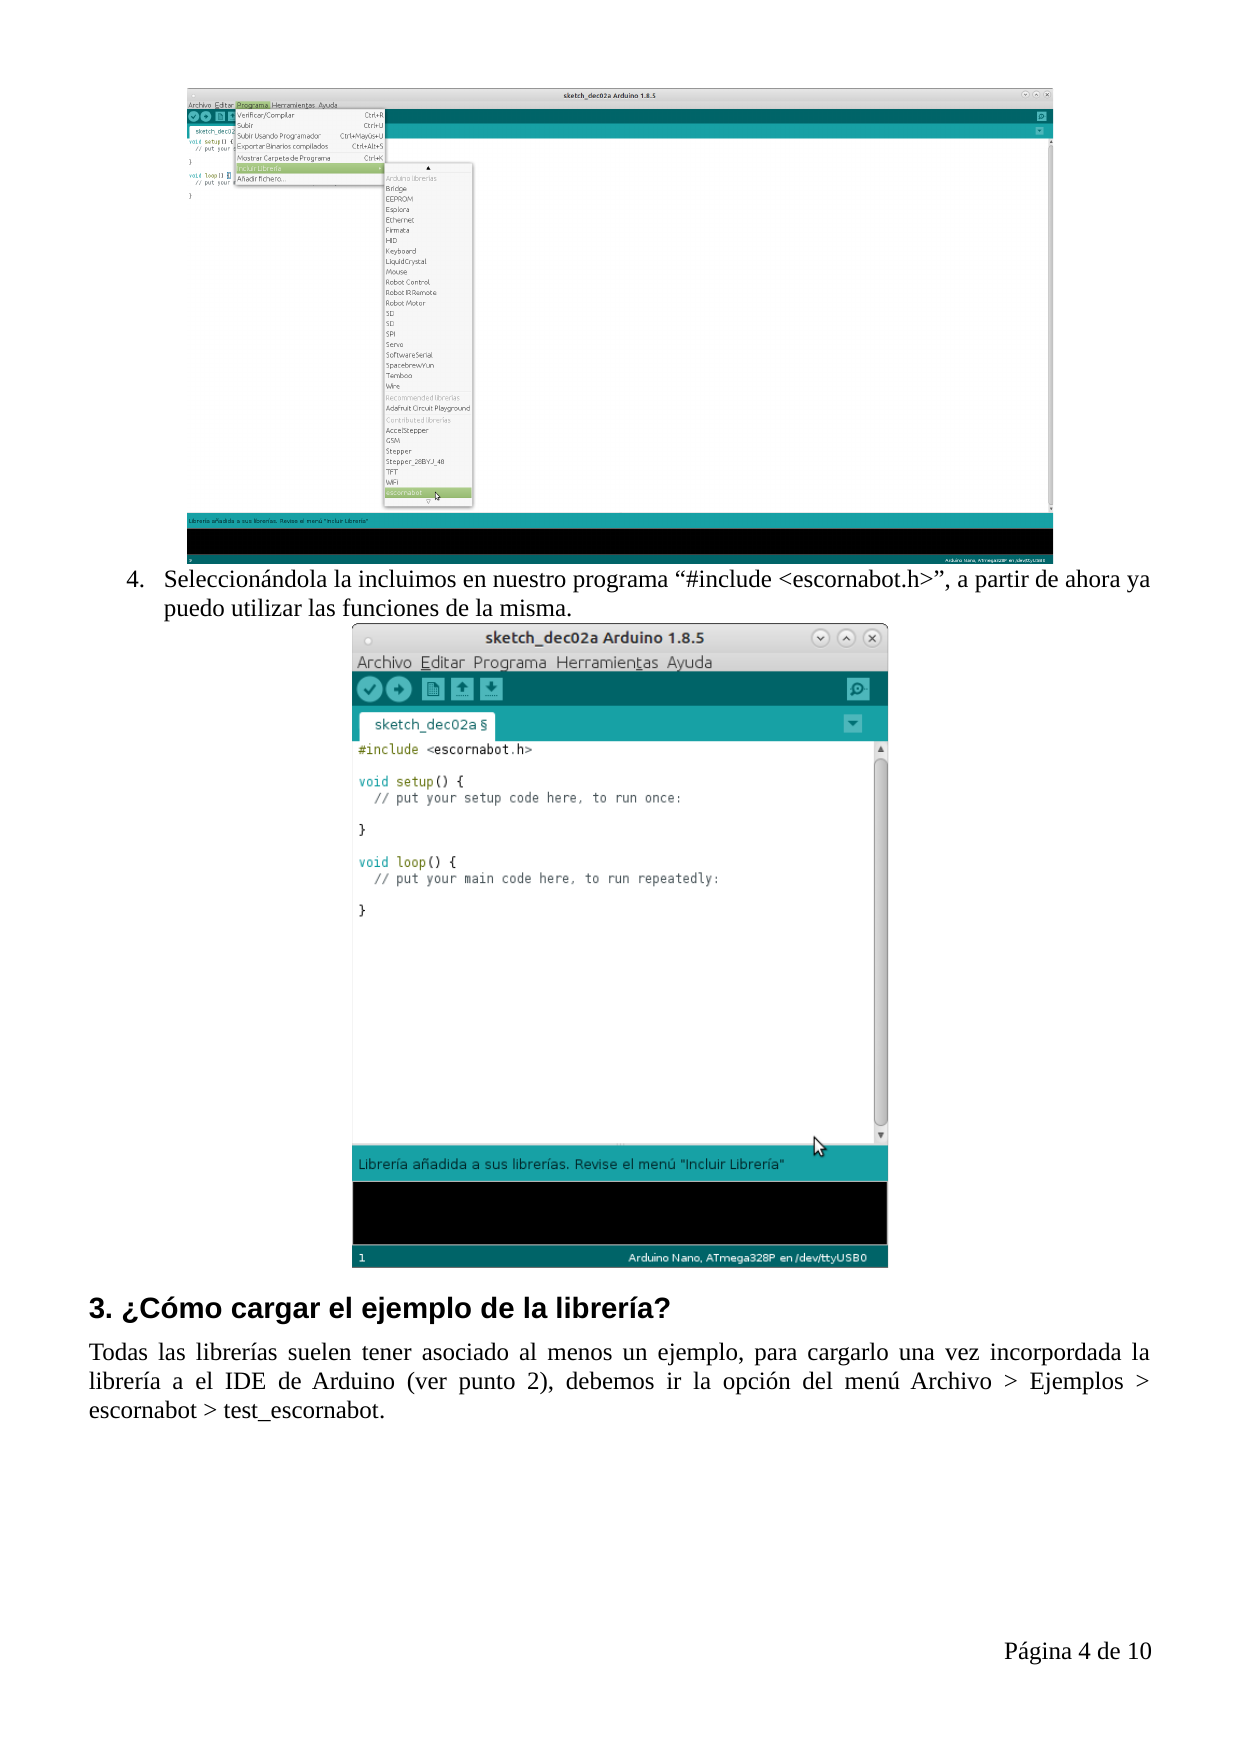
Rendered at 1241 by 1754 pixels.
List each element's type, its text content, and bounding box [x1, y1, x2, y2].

picture [352, 623, 889, 1268]
picture [187, 88, 1054, 564]
subtitle 3. ¿Cómo cargar el ejemplo de la librería? [88, 1268, 1152, 1325]
list Seleccionándola la incluimos en nuestro programa “#include <escornabot.h>”, a partir de ahora ya puedo utilizar las funciones de la misma. [126, 564, 1152, 622]
text Todas las librerías suelen tener asociado al menos un ejemplo, para cargarlo una vez incorpordada la librería a el IDE de Arduino (ver punto 2), debemos ir la opción del menú Archivo > Ejemplos > escornabot > test_escornabot. [88, 1337, 1152, 1423]
